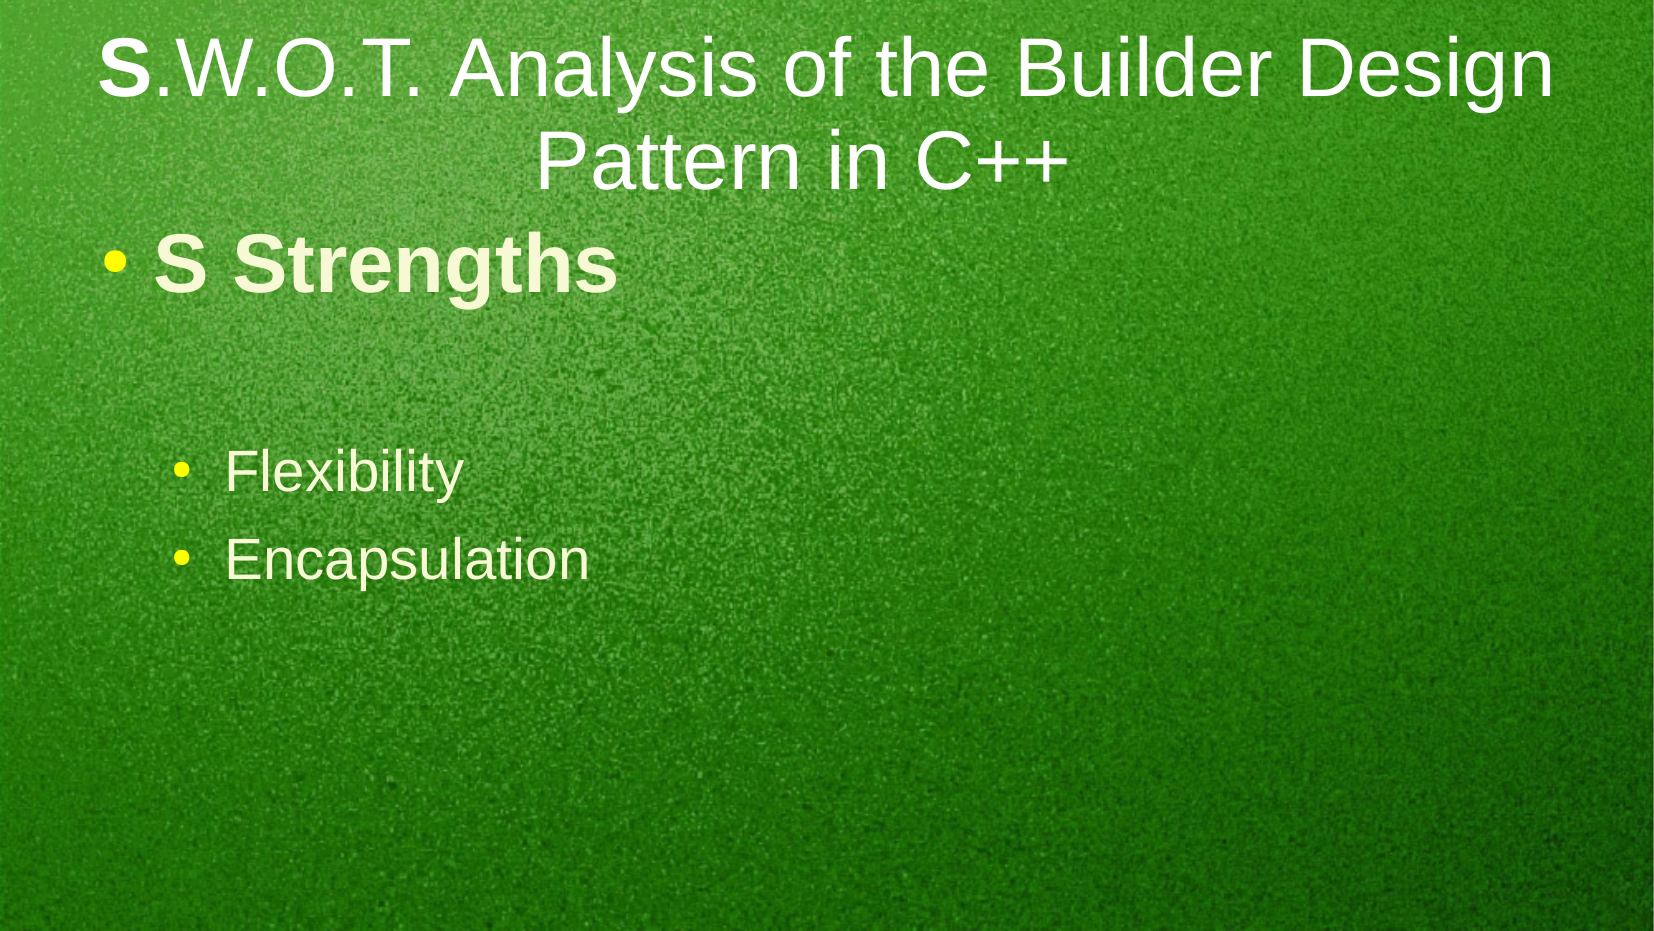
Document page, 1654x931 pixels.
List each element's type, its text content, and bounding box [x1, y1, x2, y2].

picture [0, 0, 1654, 931]
list S Strengths Flexibility Encapsulation [82, 217, 1571, 758]
title S.W.O.T. Analysis of the Builder Design Pattern in C++ [82, 21, 1571, 208]
